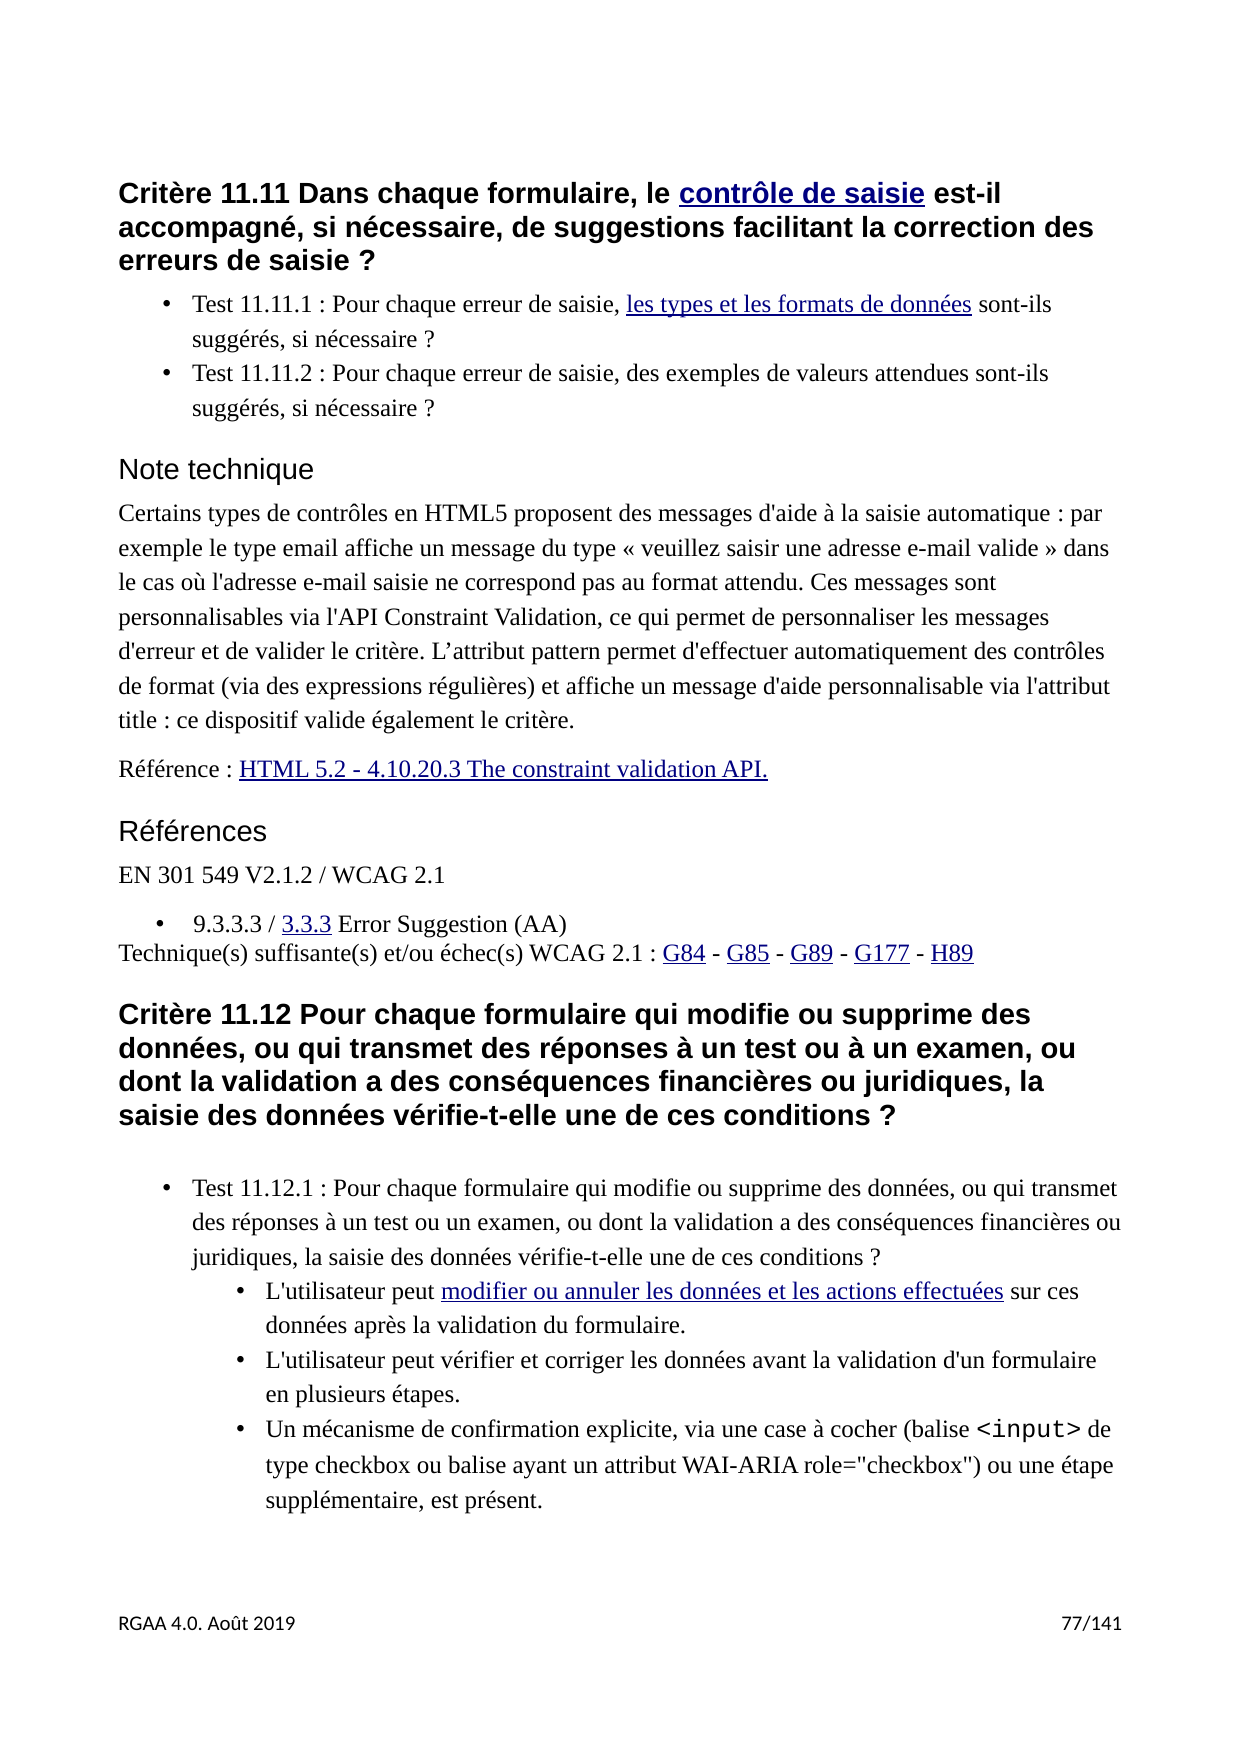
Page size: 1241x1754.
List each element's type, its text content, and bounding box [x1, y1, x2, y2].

list L'utilisateur peut vérifier et corriger les données avant la validation d'un formulaire en plusieurs étapes. [236, 1345, 1122, 1408]
text Certains types de contrôles en HTML5 proposent des messages d'aide à la saisie automatique : par exemple le type email affiche un message du type « veuillez saisir une adresse e-mail valide » dans le cas où l'adresse e-mail saisie ne correspond pas au format attendu. Ces messages sont personnalisables via l'API Constraint Validation, ce qui permet de personnaliser les messages d'erreur et de valider le critère. L’attribut pattern permet d'effectuer automatiquement des contrôles de format (via des expressions régulières) et affiche un message d'aide personnalisable via l'attribut title : ce dispositif valide également le critère. [118, 498, 1122, 734]
subtitle Critère 11.12 Pour chaque formulaire qui modifie ou supprime des données, ou qui transmet des réponses à un test ou à un examen, ou dont la validation a des conséquences financières ou juridiques, la saisie des données vérifie-t-elle une de ces conditions ? [118, 997, 1122, 1131]
subtitle Références [118, 814, 1122, 847]
list Test 11.12.1 : Pour chaque formulaire qui modifie ou supprime des données, ou qui transmet des réponses à un test ou un examen, ou dont la validation a des conséquences financières ou juridiques, la saisie des données vérifie-t-elle une de ces conditions ? [162, 1173, 1122, 1270]
text Technique(s) suffisante(s) et/ou échec(s) WCAG 2.1 : G84 - G85 - G89 - G177 - H89 [118, 938, 1122, 966]
list Test 11.11.1 : Pour chaque erreur de saisie, les types et les formats de données sont-ils suggérés, si nécessaire ? [162, 289, 1122, 353]
text Référence : HTML 5.2 - 4.10.20.3 The constraint validation API. [118, 754, 1122, 783]
subtitle Note technique [118, 452, 1122, 486]
list L'utilisateur peut modifier ou annuler les données et les actions effectuées sur ces données après la validation du formulaire. [236, 1276, 1122, 1339]
list 9.3.3.3 / 3.3.3 Error Suggestion (AA) [156, 909, 1122, 938]
subtitle Critère 11.11 Dans chaque formulaire, le contrôle de saisie est-il accompagné, si nécessaire, de suggestions facilitant la correction des erreurs de saisie ? [118, 176, 1122, 277]
text EN 301 549 V2.1.2 / WCAG 2.1 [118, 860, 1122, 889]
list Un mécanisme de confirmation explicite, via une case à cocher (balise <input> de type checkbox ou balise ayant un attribut WAI-ARIA role="checkbox") ou une étape supplémentaire, est présent. [236, 1414, 1122, 1514]
list Test 11.11.2 : Pour chaque erreur de saisie, des exemples de valeurs attendues sont-ils suggérés, si nécessaire ? [162, 358, 1122, 422]
